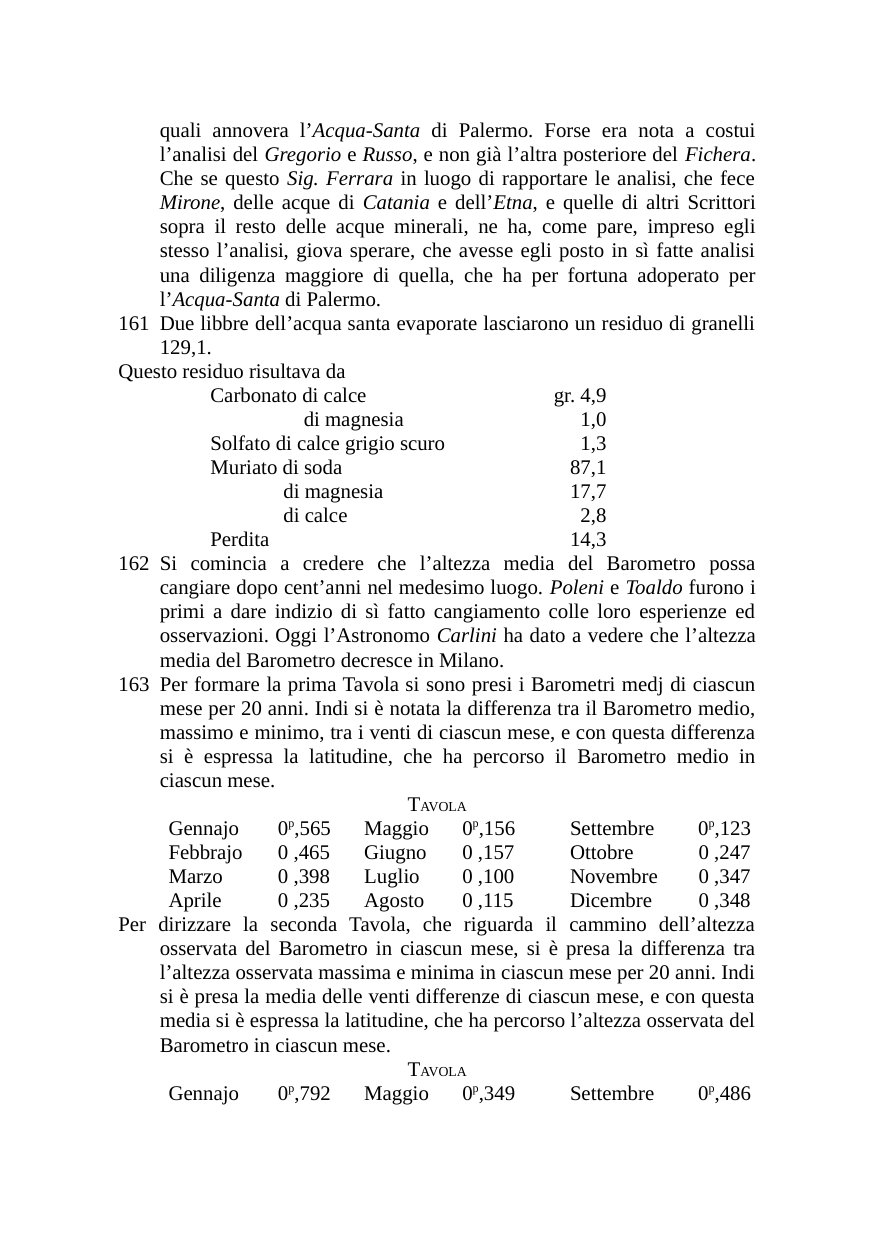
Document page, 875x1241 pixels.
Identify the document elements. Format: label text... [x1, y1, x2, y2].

text Tavola [118, 792, 756, 816]
text Questo residuo risultava da [118, 359, 756, 383]
text Solfato di calce grigio scuro 1,3 [118, 431, 756, 455]
text Gennajo 0p,565 Maggio 0p,156 Settembre 0p,123 [159, 816, 756, 840]
text Gennajo 0p,792 Maggio 0p,349 Settembre 0p,486 [159, 1081, 756, 1105]
text Carbonato di calce gr. 4,9 [118, 383, 756, 407]
text quali annovera l’Acqua-Santa di Palermo. Forse era nota a costui l’analisi del Gregorio e Russo, e non già l’altra posteriore del Fichera. Che se questo Sig. Ferrara in luogo di rapportare le analisi, che fece Mirone, delle acque di Catania e dell’Etna, e quelle di altri Scrittori sopra il resto delle acque minerali, ne ha, come pare, impreso egli stesso l’analisi, giova sperare, che avesse egli posto in sì fatte analisi una diligenza maggiore di quella, che ha per fortuna adoperato per l’Acqua-Santa di Palermo. [118, 118, 756, 311]
text Due libbre dell’acqua santa evaporate lasciarono un residuo di granelli 129,1. [118, 311, 756, 359]
text Febbrajo 0 ,465 Giugno 0 ,157 Ottobre 0 ,247 [159, 840, 756, 864]
text di magnesia 1,0 [118, 407, 756, 431]
text Tavola [118, 1057, 756, 1081]
text Si comincia a credere che l’altezza media del Barometro possa cangiare dopo cent’anni nel medesimo luogo. Poleni e Toaldo furono i primi a dare indizio di sì fatto cangiamento colle loro esperienze ed osservazioni. Oggi l’Astronomo Carlini ha dato a vedere che l’altezza media del Barometro decresce in Milano. [118, 551, 756, 672]
text Per dirizzare la seconda Tavola, che riguarda il cammino dell’altezza osservata del Barometro in ciascun mese, si è presa la differenza tra l’altezza osservata massima e minima in ciascun mese per 20 anni. Indi si è presa la media delle venti differenze di ciascun mese, e con questa media si è espressa la latitudine, che ha percorso l’altezza osservata del Barometro in ciascun mese. [118, 912, 756, 1057]
text Muriato di soda 87,1 [118, 455, 756, 479]
text Aprile 0 ,235 Agosto 0 ,115 Dicembre 0 ,348 [159, 888, 756, 912]
text Marzo 0 ,398 Luglio 0 ,100 Novembre 0 ,347 [159, 864, 756, 888]
text di magnesia 17,7 [118, 479, 756, 503]
text di calce 2,8 [118, 503, 756, 527]
text Perdita 14,3 [118, 527, 756, 551]
text Per formare la prima Tavola si sono presi i Barometri medj di ciascun mese per 20 anni. Indi si è notata la differenza tra il Barometro medio, massimo e minimo, tra i venti di ciascun mese, e con questa differenza si è espressa la latitudine, che ha percorso il Barometro medio in ciascun mese. [118, 672, 756, 792]
